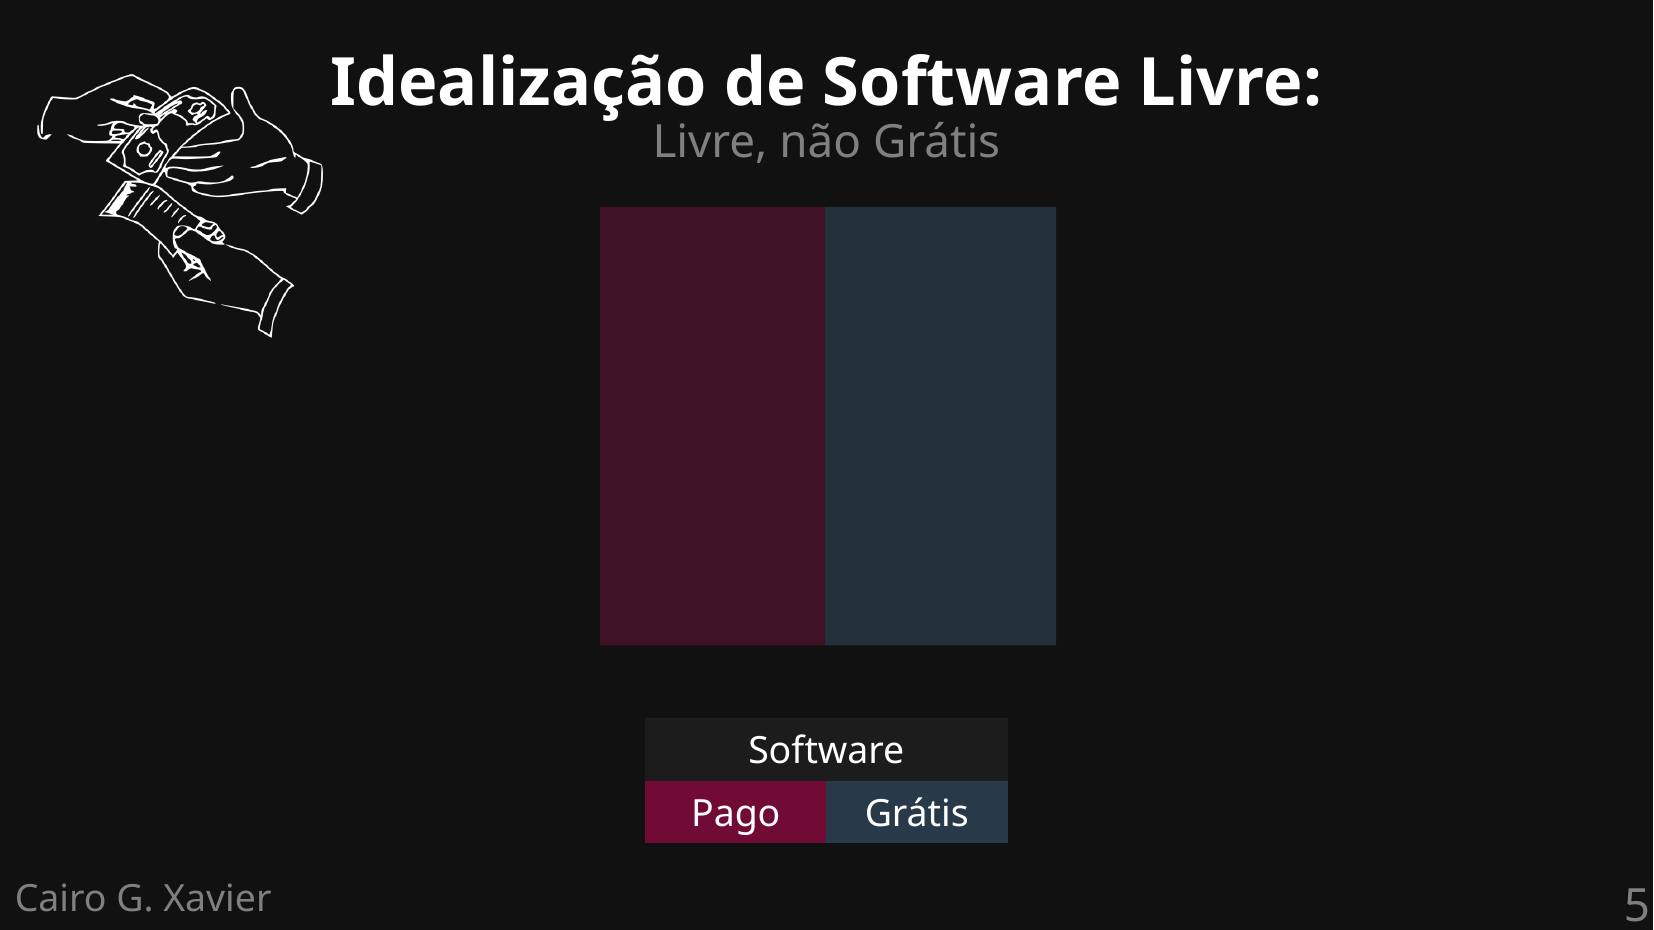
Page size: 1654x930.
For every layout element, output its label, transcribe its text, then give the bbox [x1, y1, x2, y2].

text_box Idealização de Software Livre: [82, 37, 1571, 97]
table_cell Grátis [826, 781, 1008, 843]
table_cell Pago [645, 781, 826, 843]
text_box Livre, não Grátis [323, 97, 1571, 182]
text_box [1425, 865, 1651, 930]
text_box [600, 206, 1057, 646]
picture [37, 74, 323, 338]
table_header Software [645, 718, 1008, 781]
text_box Cairo G. Xavier [0, 867, 311, 930]
